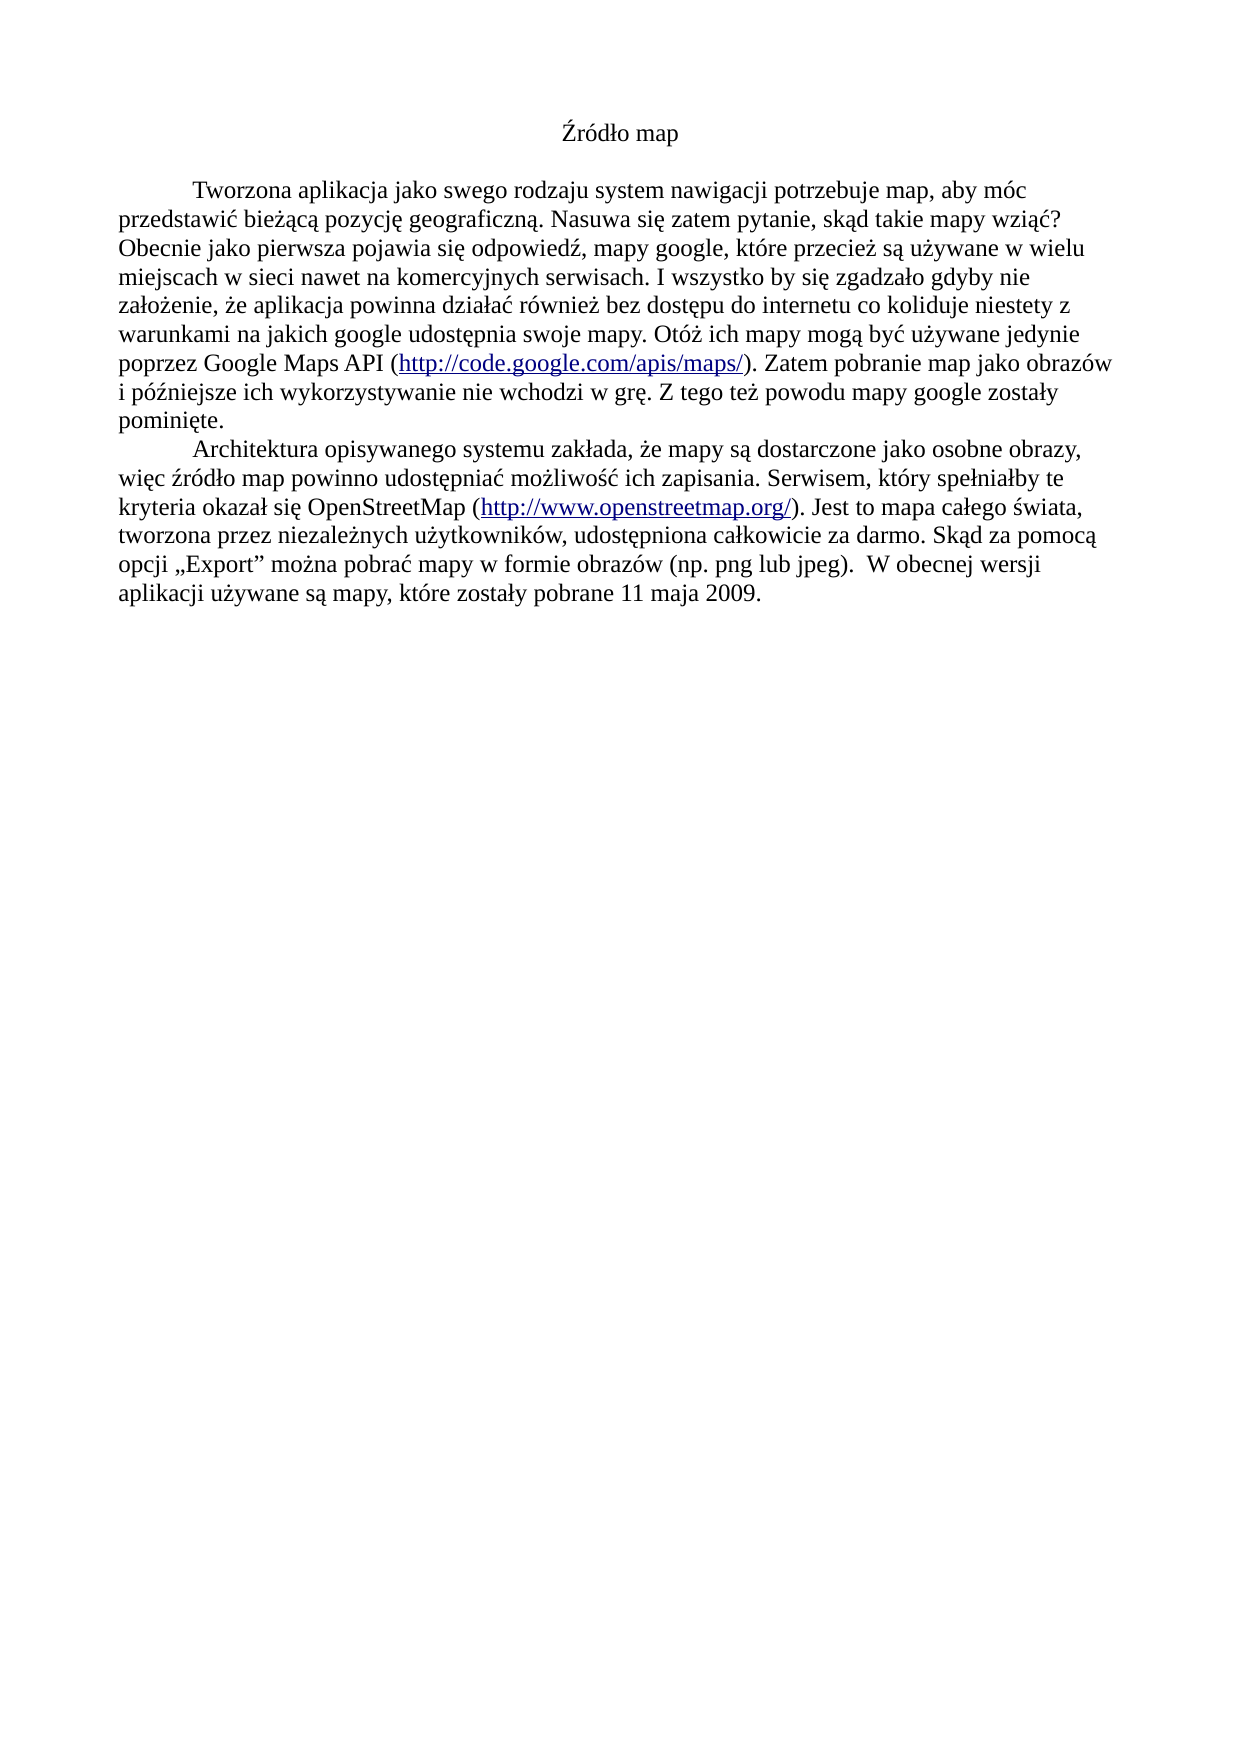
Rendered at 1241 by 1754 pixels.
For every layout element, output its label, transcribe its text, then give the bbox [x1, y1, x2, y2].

text Architektura opisywanego systemu zakłada, że mapy są dostarczone jako osobne obrazy, więc źródło map powinno udostępniać możliwość ich zapisania. Serwisem, który spełniałby te kryteria okazał się OpenStreetMap (http://www.openstreetmap.org/). Jest to mapa całego świata, tworzona przez niezależnych użytkowników, udostępniona całkowicie za darmo. Skąd za pomocą opcji „Export” można pobrać mapy w formie obrazów (np. png lub jpeg). W obecnej wersji aplikacji używane są mapy, które zostały pobrane 11 maja 2009. [118, 434, 1122, 607]
text Źródło map [118, 118, 1122, 147]
text Tworzona aplikacja jako swego rodzaju system nawigacji potrzebuje map, aby móc przedstawić bieżącą pozycję geograficzną. Nasuwa się zatem pytanie, skąd takie mapy wziąć? Obecnie jako pierwsza pojawia się odpowiedź, mapy google, które przecież są używane w wielu miejscach w sieci nawet na komercyjnych serwisach. I wszystko by się zgadzało gdyby nie założenie, że aplikacja powinna działać również bez dostępu do internetu co koliduje niestety z warunkami na jakich google udostępnia swoje mapy. Otóż ich mapy mogą być używane jedynie poprzez Google Maps API (http://code.google.com/apis/maps/). Zatem pobranie map jako obrazów i późniejsze ich wykorzystywanie nie wchodzi w grę. Z tego też powodu mapy google zostały pominięte. [118, 176, 1122, 434]
